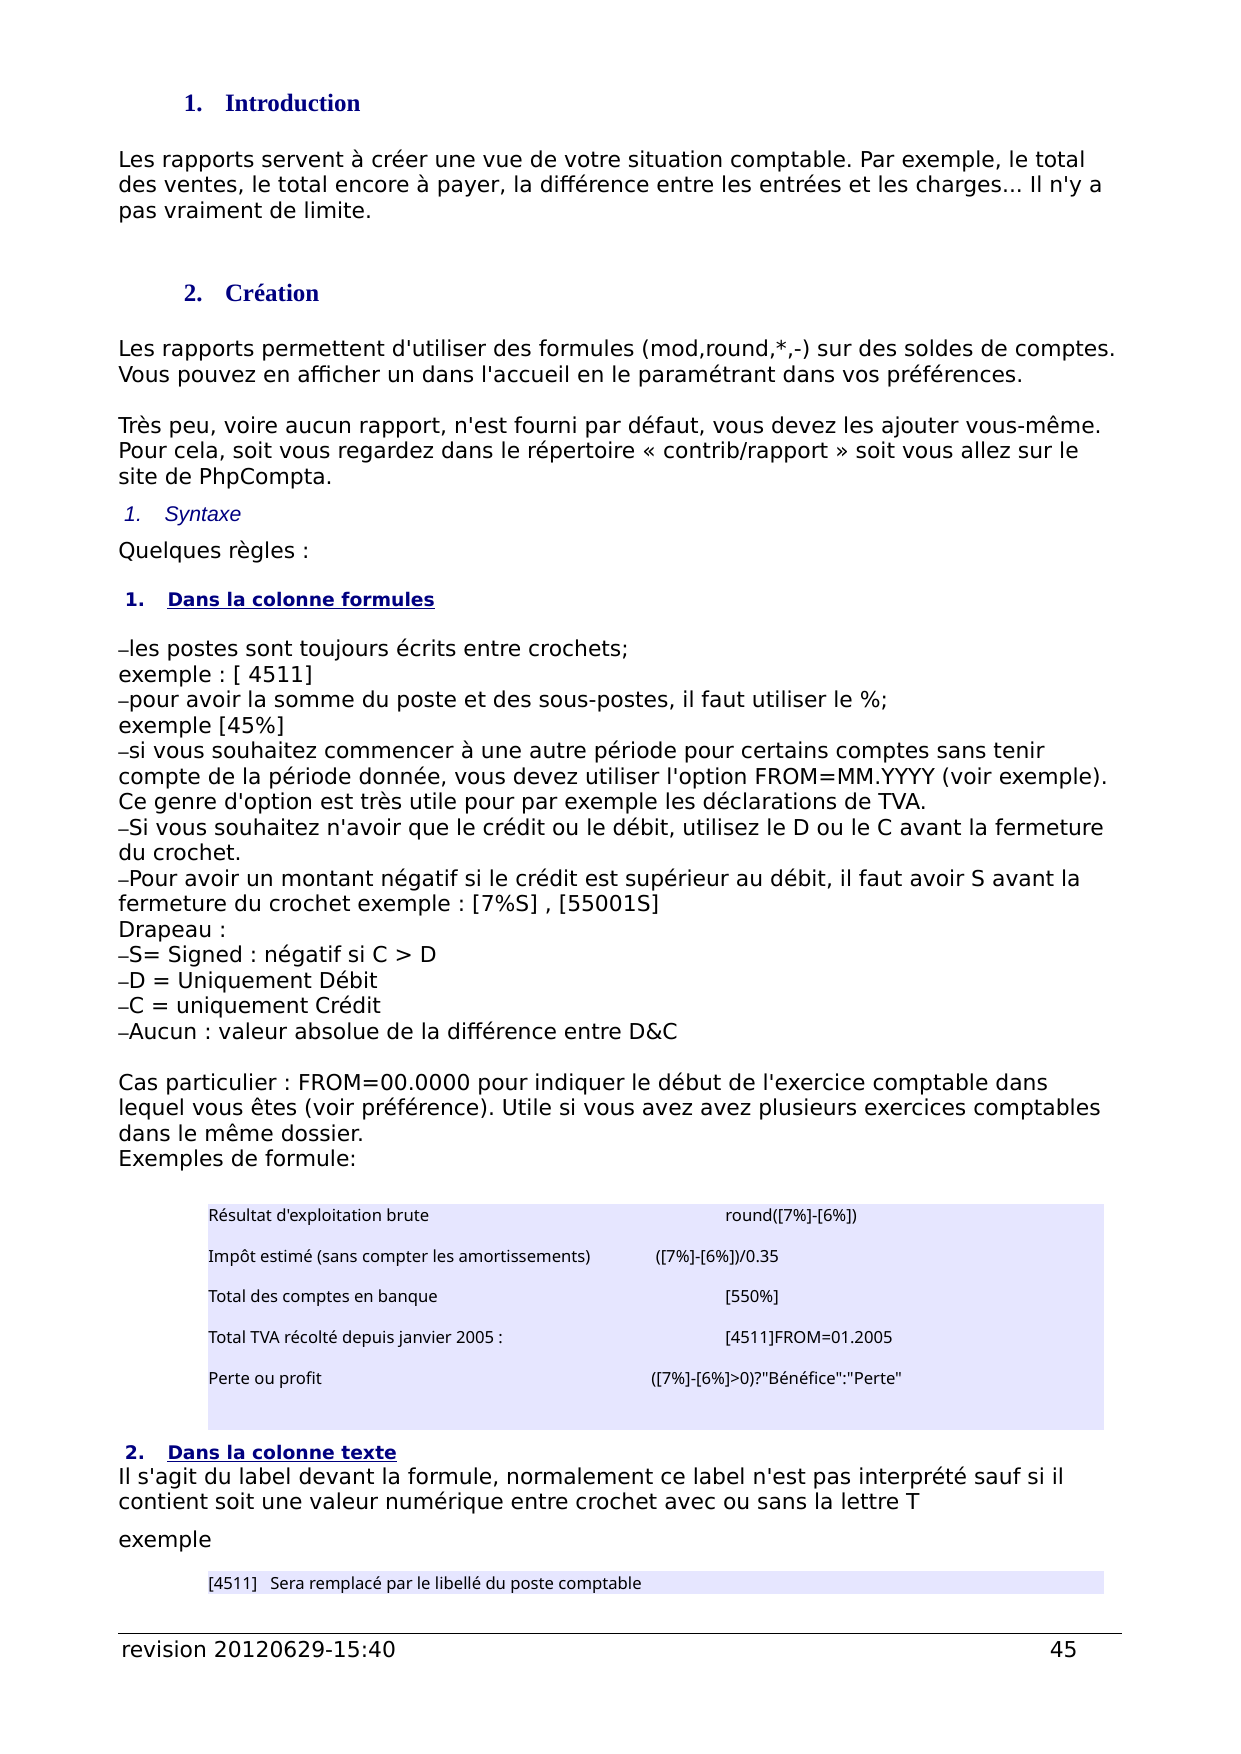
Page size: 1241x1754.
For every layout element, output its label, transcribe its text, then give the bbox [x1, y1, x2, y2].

list Drapeau : [118, 917, 1122, 942]
text Très peu, voire aucun rapport, n'est fourni par défaut, vous devez les ajouter vous-même. Pour cela, soit vous regardez dans le répertoire « contrib/rapport » soit vous allez sur le site de PhpCompta. [118, 413, 1122, 490]
subtitle Syntaxe [118, 501, 1122, 526]
text Résultat d'exploitation brute round([7%]-[6%]) [208, 1204, 1104, 1226]
list Pour avoir un montant négatif si le crédit est supérieur au débit, il faut avoir S avant la fermeture du crochet exemple : [7%S] , [55001S] [118, 866, 1122, 917]
list pour avoir la somme du poste et des sous-postes, il faut utiliser le %; exemple [45%] [118, 687, 1122, 738]
text Il s'agit du label devant la formule, normalement ce label n'est pas interprété sauf si il contient soit une valeur numérique entre crochet avec ou sans la lettre T [118, 1464, 1122, 1515]
text Perte ou profit ([7%]-[6%]>0)?"Bénéfice":"Perte" [208, 1367, 1104, 1389]
subtitle Création [177, 278, 1122, 307]
list D = Uniquement Débit [118, 968, 1122, 993]
list C = uniquement Crédit [118, 993, 1122, 1019]
subtitle Dans la colonne texte [118, 1442, 1122, 1464]
list Si vous souhaitez n'avoir que le crédit ou le débit, utilisez le D ou le C avant la fermeture du crochet. [118, 815, 1122, 866]
text [4511] Sera remplacé par le libellé du poste comptable [208, 1571, 1104, 1594]
text Les rapports servent à créer une vue de votre situation comptable. Par exemple, le total des ventes, le total encore à payer, la différence entre les entrées et les charges... Il n'y a pas vraiment de limite. [118, 147, 1122, 223]
subtitle Introduction [177, 88, 1122, 117]
list S= Signed : négatif si C > D [118, 942, 1122, 968]
text Les rapports permettent d'utiliser des formules (mod,round,*,-) sur des soldes de comptes. Vous pouvez en afficher un dans l'accueil en le paramétrant dans vos préférences. [118, 337, 1122, 388]
text Impôt estimé (sans compter les amortissements) ([7%]-[6%])/0.35 [208, 1244, 1104, 1267]
list Aucun : valeur absolue de la différence entre D&C [118, 1019, 1122, 1044]
text Total des comptes en banque [550%] [208, 1285, 1104, 1308]
text Total TVA récolté depuis janvier 2005 : [4511]FROM=01.2005 [208, 1326, 1104, 1348]
text Cas particulier : FROM=00.0000 pour indiquer le début de l'exercice comptable dans lequel vous êtes (voir préférence). Utile si vous avez avez plusieurs exercices comptables dans le même dossier. [118, 1070, 1122, 1147]
text Exemples de formule: [118, 1147, 1122, 1172]
text Quelques règles : [118, 538, 1122, 563]
list si vous souhaitez commencer à une autre période pour certains comptes sans tenir compte de la période donnée, vous devez utiliser l'option FROM=MM.YYYY (voir exemple). Ce genre d'option est très utile pour par exemple les déclarations de TVA. [118, 738, 1122, 815]
text exemple [118, 1527, 1122, 1553]
list les postes sont toujours écrits entre crochets; exemple : [ 4511] [118, 636, 1122, 687]
subtitle Dans la colonne formules [118, 589, 1122, 611]
